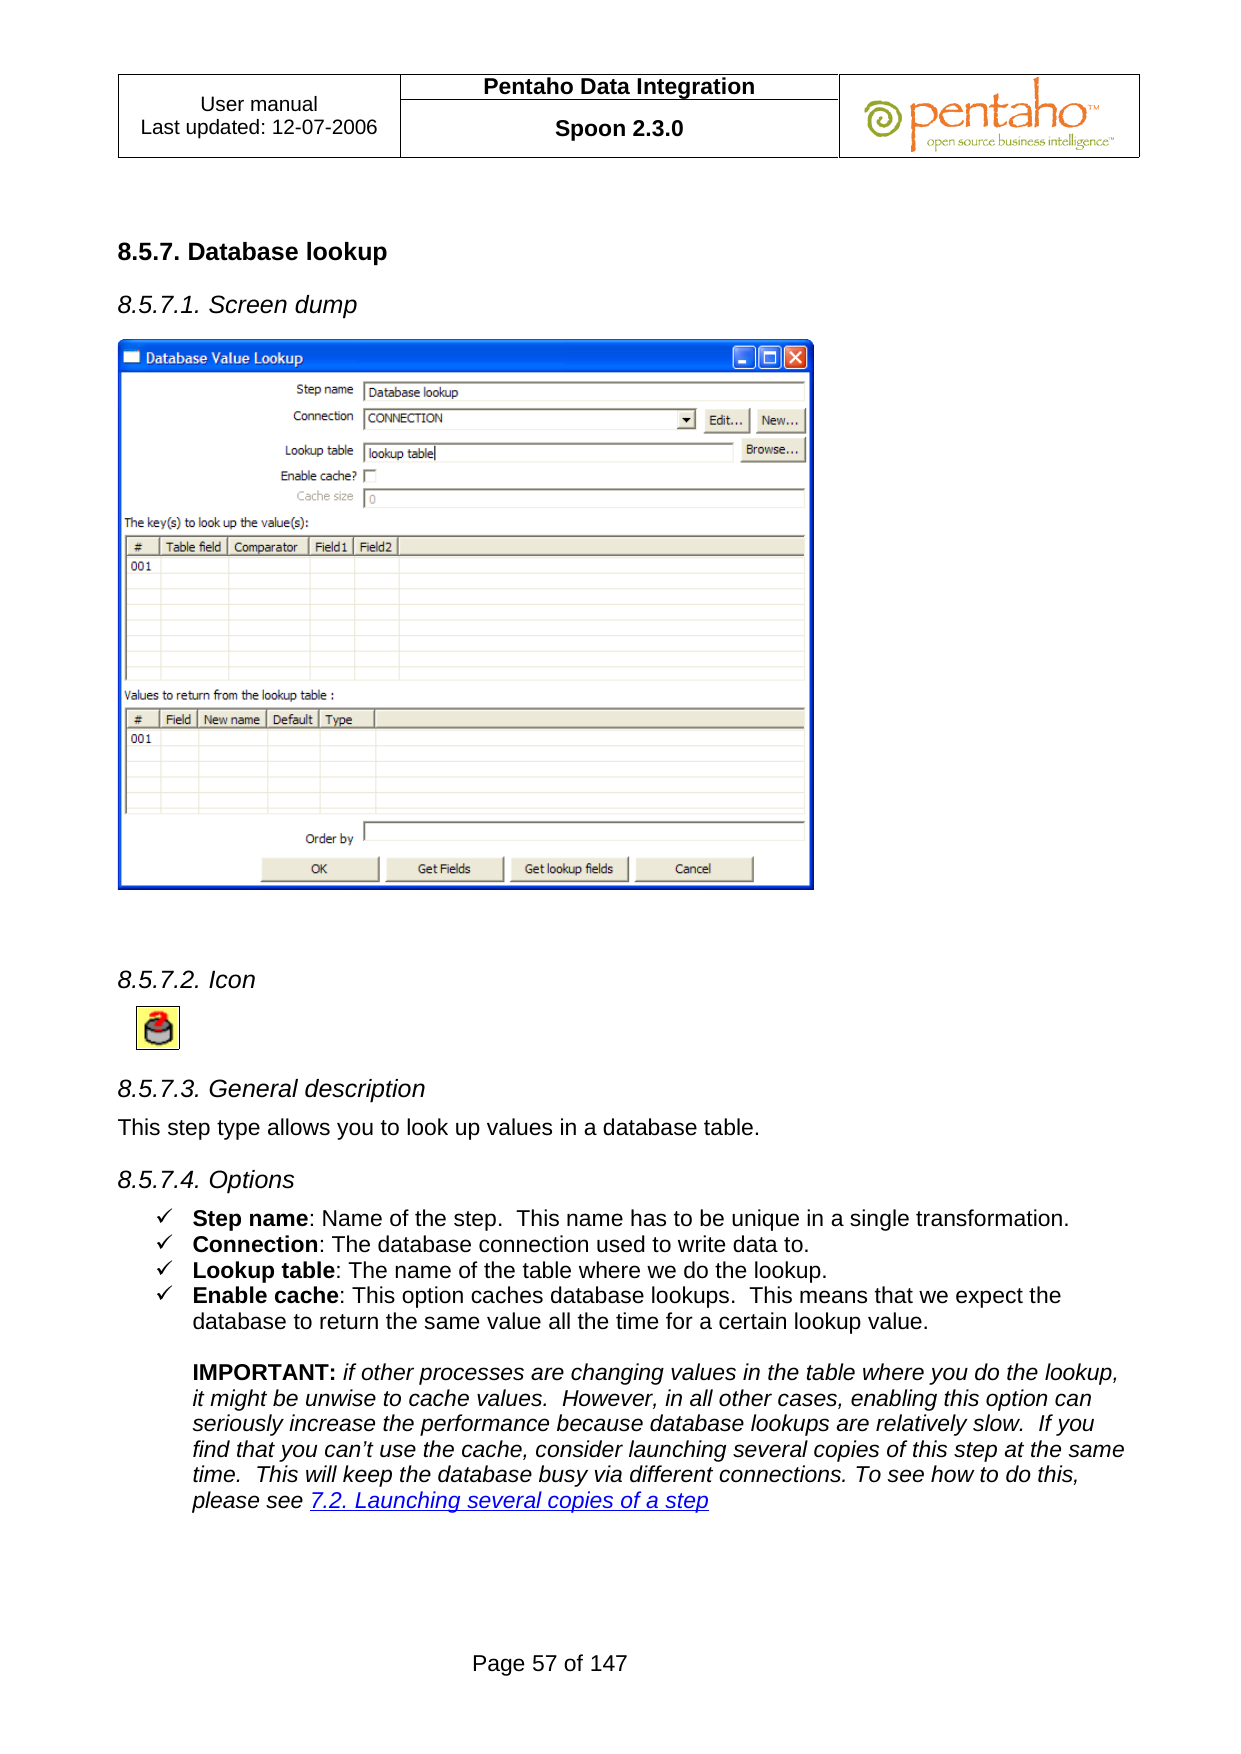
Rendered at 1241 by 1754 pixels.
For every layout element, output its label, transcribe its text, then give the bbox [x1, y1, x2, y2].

text IMPORTANT: if other processes are changing values in the table where you do the lookup, it might be unwise to cache values. However, in all other cases, enabling this option can seriously increase the performance because database lookups are relatively slow. If you find that you can’t use the cache, consider launching several copies of this step at the same time. This will keep the database busy via different connections. To see how to do this, please see 7.2. Launching several copies of a step [192, 1360, 1137, 1513]
subtitle Icon [117, 966, 1137, 994]
list Connection: The database connection used to write data to. [155, 1232, 1137, 1257]
picture [117, 339, 814, 890]
subtitle Database lookup [117, 238, 1137, 266]
text This step type allows you to look up values in a database table. [117, 1115, 1137, 1140]
list Lookup table: The name of the table where we do the lookup. [155, 1257, 1137, 1283]
subtitle Options [117, 1165, 1137, 1193]
list Step name: Name of the step. This name has to be unique in a single transformation. [155, 1206, 1137, 1232]
subtitle General description [117, 1074, 1137, 1102]
subtitle Screen dump [117, 291, 1137, 319]
list Enable cache: This option caches database lookups. This means that we expect the database to return the same value all the time for a certain lookup value. [155, 1283, 1137, 1334]
